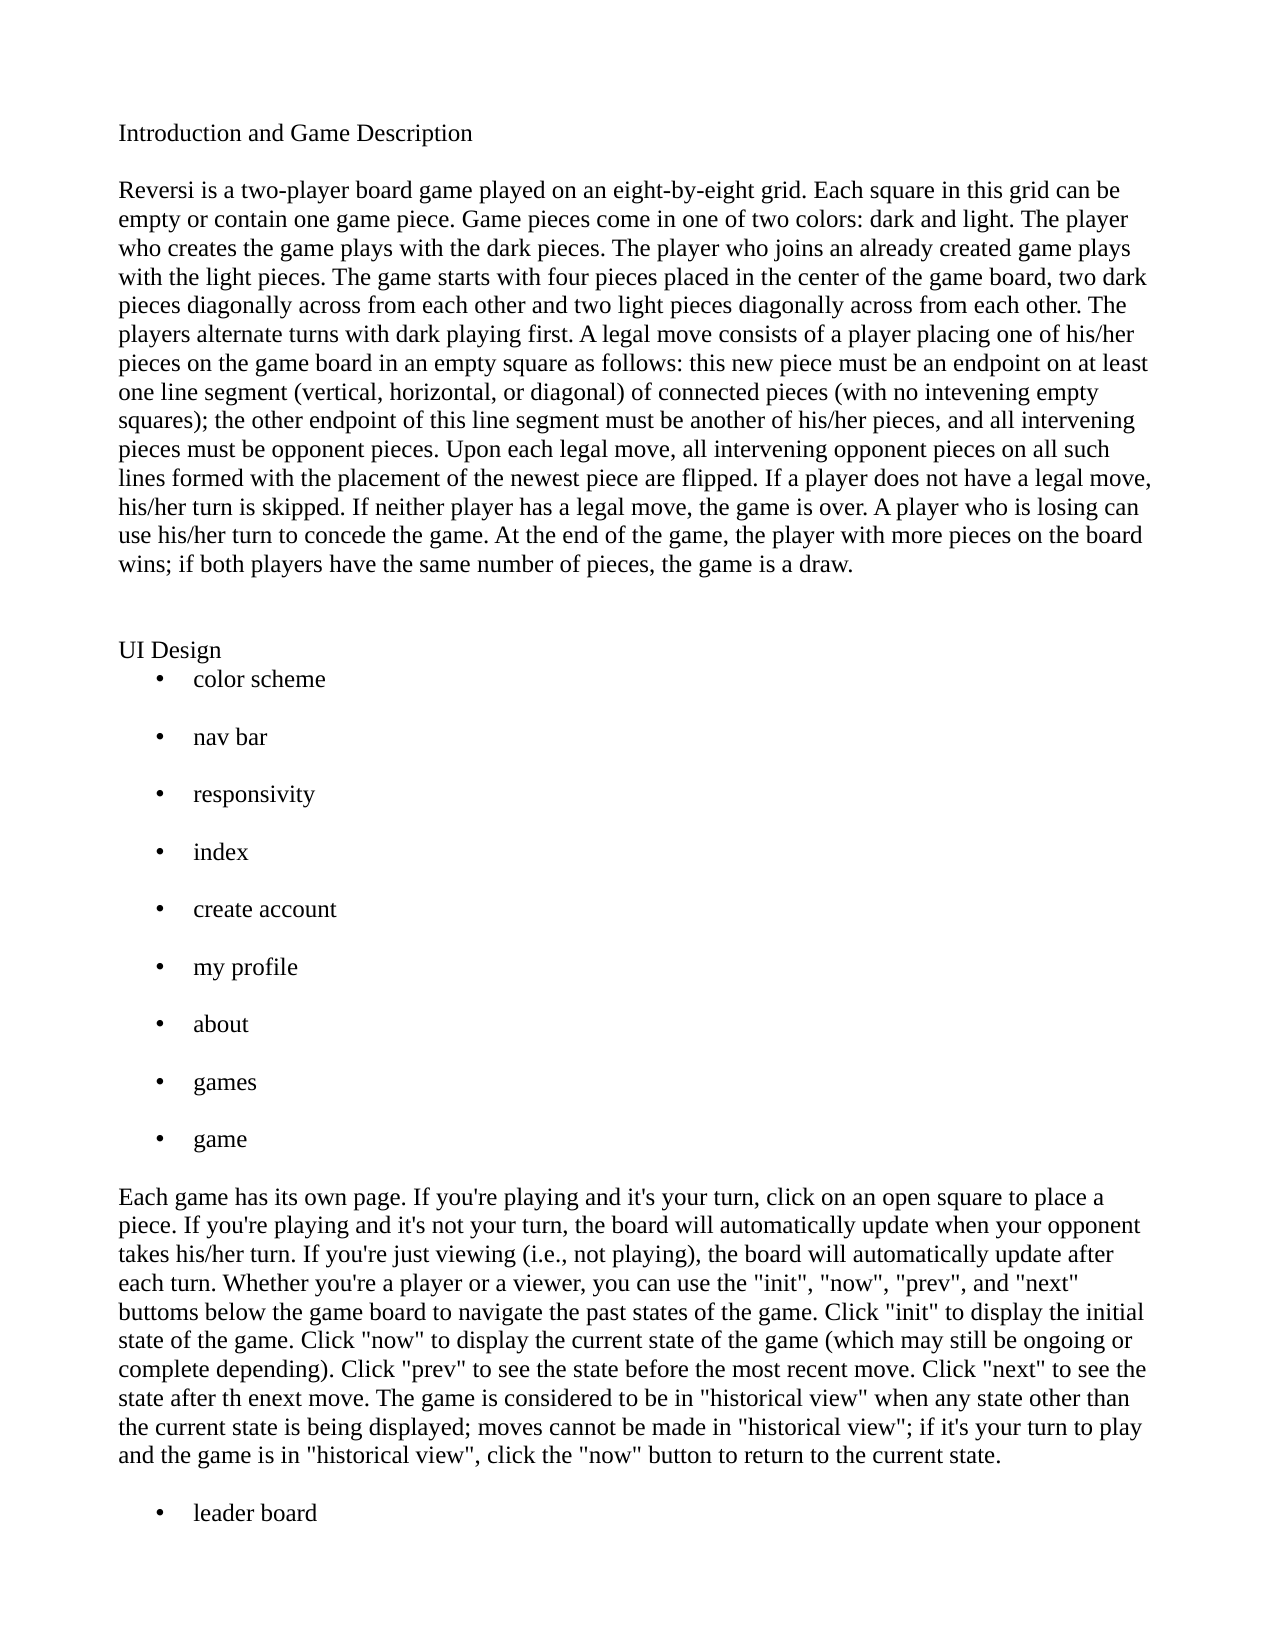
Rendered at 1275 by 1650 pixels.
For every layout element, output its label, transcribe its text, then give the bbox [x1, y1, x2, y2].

list nav bar [156, 722, 1157, 751]
list index [156, 837, 1157, 866]
text Introduction and Game Description [118, 118, 1157, 147]
list color scheme [156, 664, 1157, 693]
list my profile [156, 952, 1157, 981]
list games [156, 1067, 1157, 1096]
list responsivity [156, 779, 1157, 808]
list leader board [156, 1498, 1157, 1527]
list create account [156, 894, 1157, 923]
text Each game has its own page. If you're playing and it's your turn, click on an open square to place a piece. If you're playing and it's not your turn, the board will automatically update when your opponent takes his/her turn. If you're just viewing (i.e., not playing), the board will automatically update after each turn. Whether you're a player or a viewer, you can use the "init", "now", "prev", and "next" buttoms below the game board to navigate the past states of the game. Click "init" to display the initial state of the game. Click "now" to display the current state of the game (which may still be ongoing or complete depending). Click "prev" to see the state before the most recent move. Click "next" to see the state after th enext move. The game is considered to be in "historical view" when any state other than the current state is being displayed; moves cannot be made in "historical view"; if it's your turn to play and the game is in "historical view", click the "now" button to return to the current state. [118, 1182, 1157, 1469]
text Reversi is a two-player board game played on an eight-by-eight grid. Each square in this grid can be empty or contain one game piece. Game pieces come in one of two colors: dark and light. The player who creates the game plays with the dark pieces. The player who joins an already created game plays with the light pieces. The game starts with four pieces placed in the center of the game board, two dark pieces diagonally across from each other and two light pieces diagonally across from each other. The players alternate turns with dark playing first. A legal move consists of a player placing one of his/her pieces on the game board in an empty square as follows: this new piece must be an endpoint on at least one line segment (vertical, horizontal, or diagonal) of connected pieces (with no intevening empty squares); the other endpoint of this line segment must be another of his/her pieces, and all intervening pieces must be opponent pieces. Upon each legal move, all intervening opponent pieces on all such lines formed with the placement of the newest piece are flipped. If a player does not have a legal move, his/her turn is skipped. If neither player has a legal move, the game is over. A player who is losing can use his/her turn to concede the game. At the end of the game, the player with more pieces on the board wins; if both players have the same number of pieces, the game is a draw. [118, 176, 1157, 578]
list about [156, 1009, 1157, 1038]
text UI Design [118, 636, 1157, 664]
list game [156, 1124, 1157, 1153]
